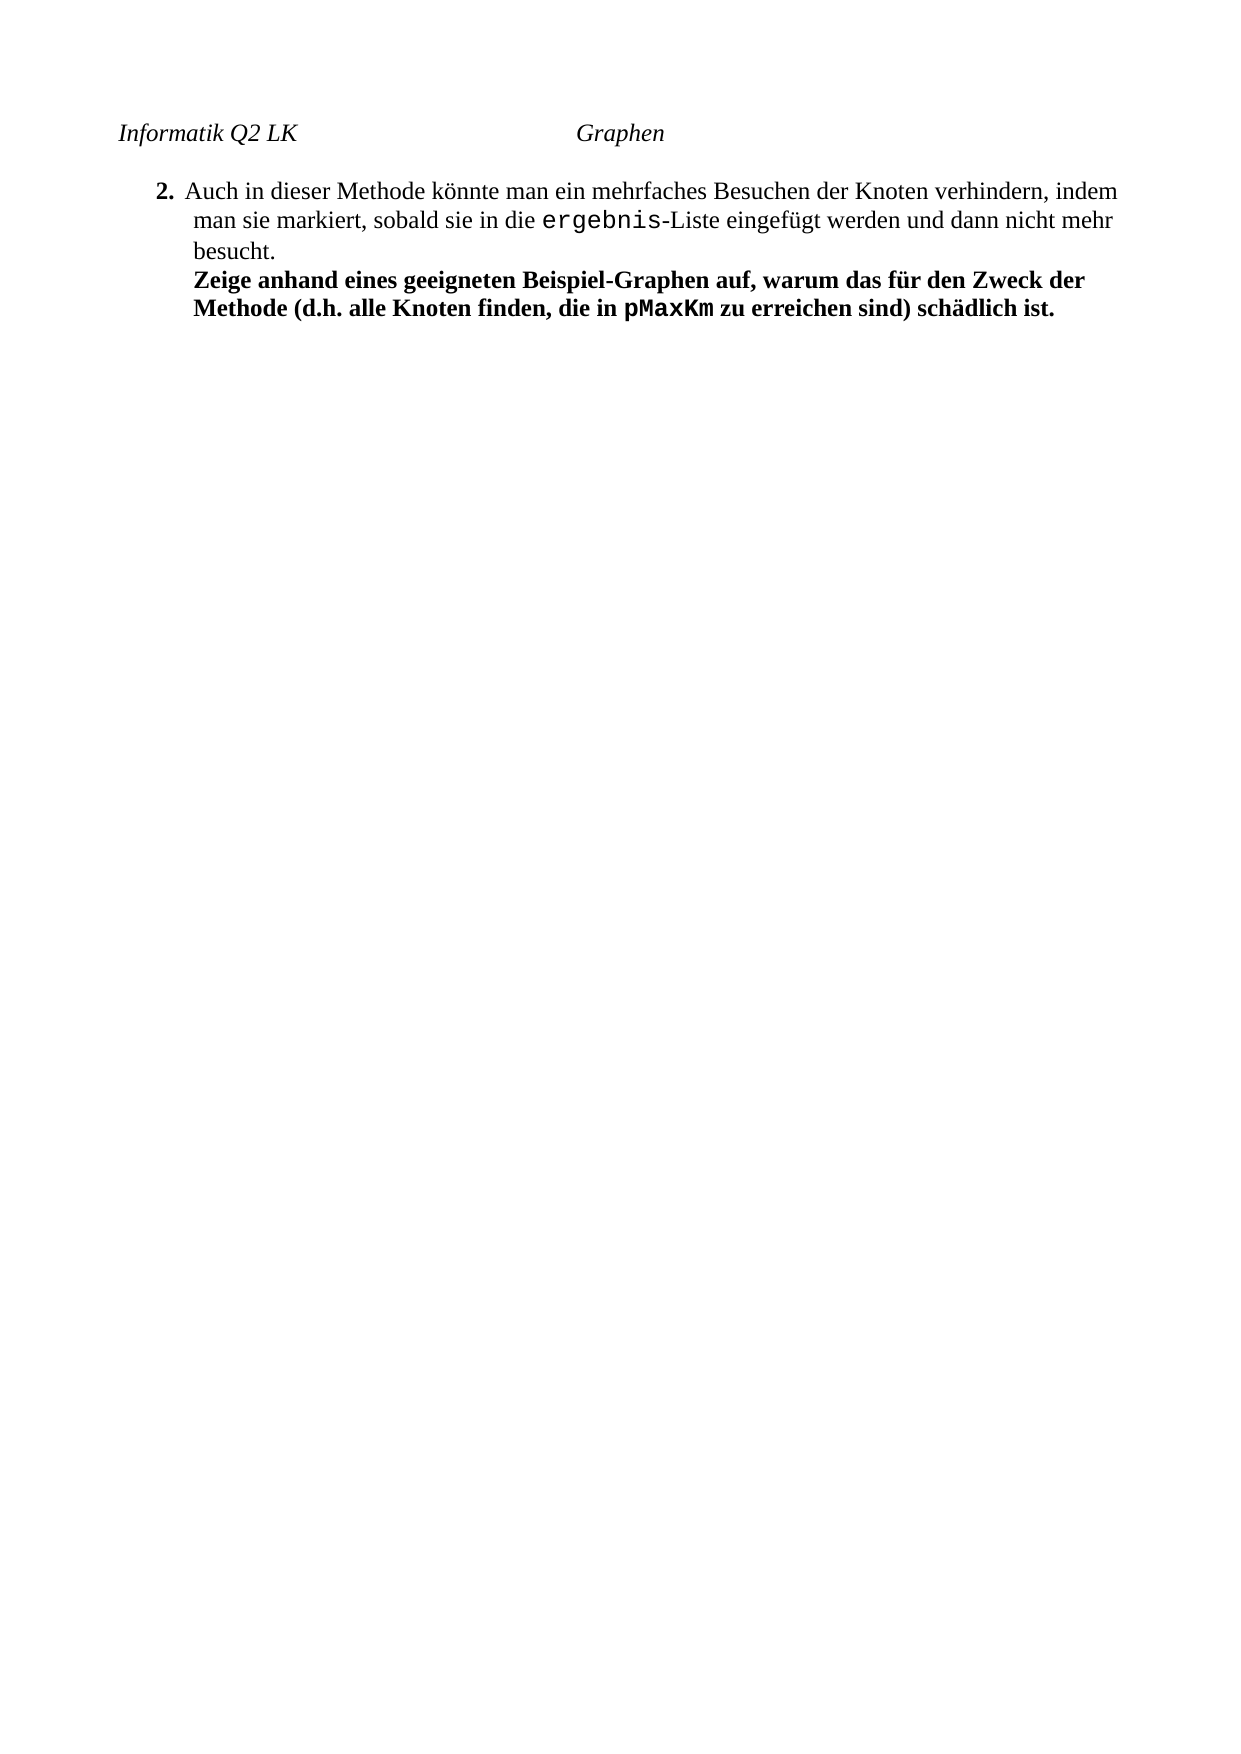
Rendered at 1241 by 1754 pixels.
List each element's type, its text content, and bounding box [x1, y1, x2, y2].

subtitle Auch in dieser Methode könnte man ein mehrfaches Besuchen der Knoten verhindern, indem man sie markiert, sobald sie in die ergebnis-Liste eingefügt werden und dann nicht mehr besucht. Zeige anhand eines geeigneten Beispiel-Graphen auf, warum das für den Zweck der Methode (d.h. alle Knoten finden, die in pMaxKm zu erreichen sind) schädlich ist. [156, 176, 1122, 324]
